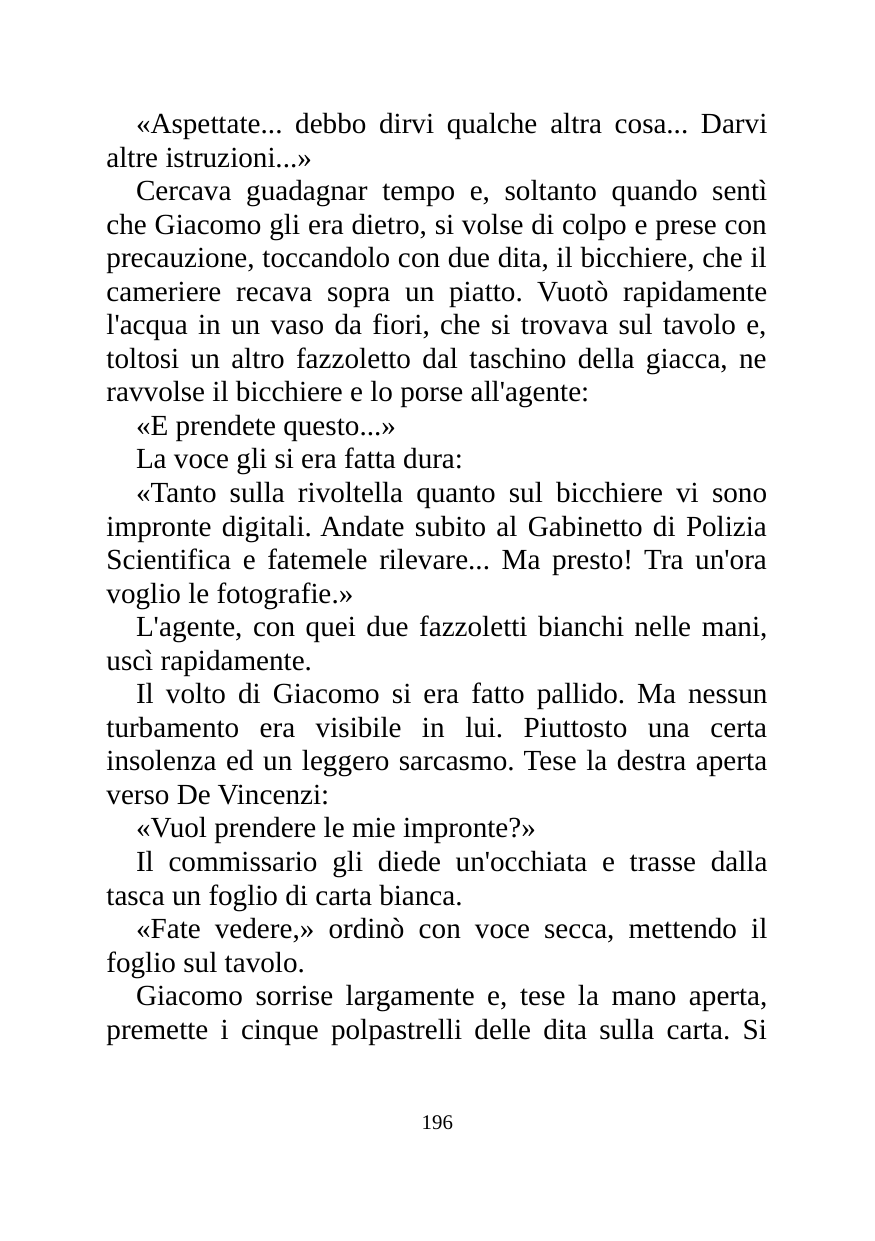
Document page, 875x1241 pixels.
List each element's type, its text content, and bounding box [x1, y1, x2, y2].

text Cercava guadagnar tempo e, soltanto quando sentì che Giacomo gli era dietro, si volse di colpo e prese con precauzione, toccandolo con due dita, il bicchiere, che il cameriere recava sopra un piatto. Vuotò rapidamente l'acqua in un vaso da fiori, che si trovava sul tavolo e, toltosi un altro fazzoletto dal taschino della giacca, ne ravvolse il bicchiere e lo porse all'agente: [106, 173, 768, 408]
text Giacomo sorrise largamente e, tese la mano aperta, premette i cinque polpastrelli delle dita sulla carta. Si [106, 978, 768, 1045]
text «Vuol prendere le mie impronte?» [106, 811, 768, 844]
text «Aspettate... debbo dirvi qualche altra cosa... Darvi altre istruzioni...» [106, 106, 768, 173]
text Il commissario gli diede un'occhiata e trasse dalla tasca un foglio di carta bianca. [106, 844, 768, 911]
text «Fate vedere,» ordinò con voce secca, mettendo il foglio sul tavolo. [106, 911, 768, 978]
text Il volto di Giacomo si era fatto pallido. Ma nessun turbamento era visibile in lui. Piuttosto una certa insolenza ed un leggero sarcasmo. Tese la destra aperta verso De Vincenzi: [106, 676, 768, 811]
text «Tanto sulla rivoltella quanto sul bicchiere vi sono impronte digitali. Andate subito al Gabinetto di Polizia Scientifica e fatemele rilevare... Ma presto! Tra un'ora voglio le fotografie.» [106, 475, 768, 609]
text «E prendete questo...» [106, 408, 768, 442]
text La voce gli si era fatta dura: [106, 442, 768, 475]
text L'agente, con quei due fazzoletti bianchi nelle mani, uscì rapidamente. [106, 609, 768, 676]
